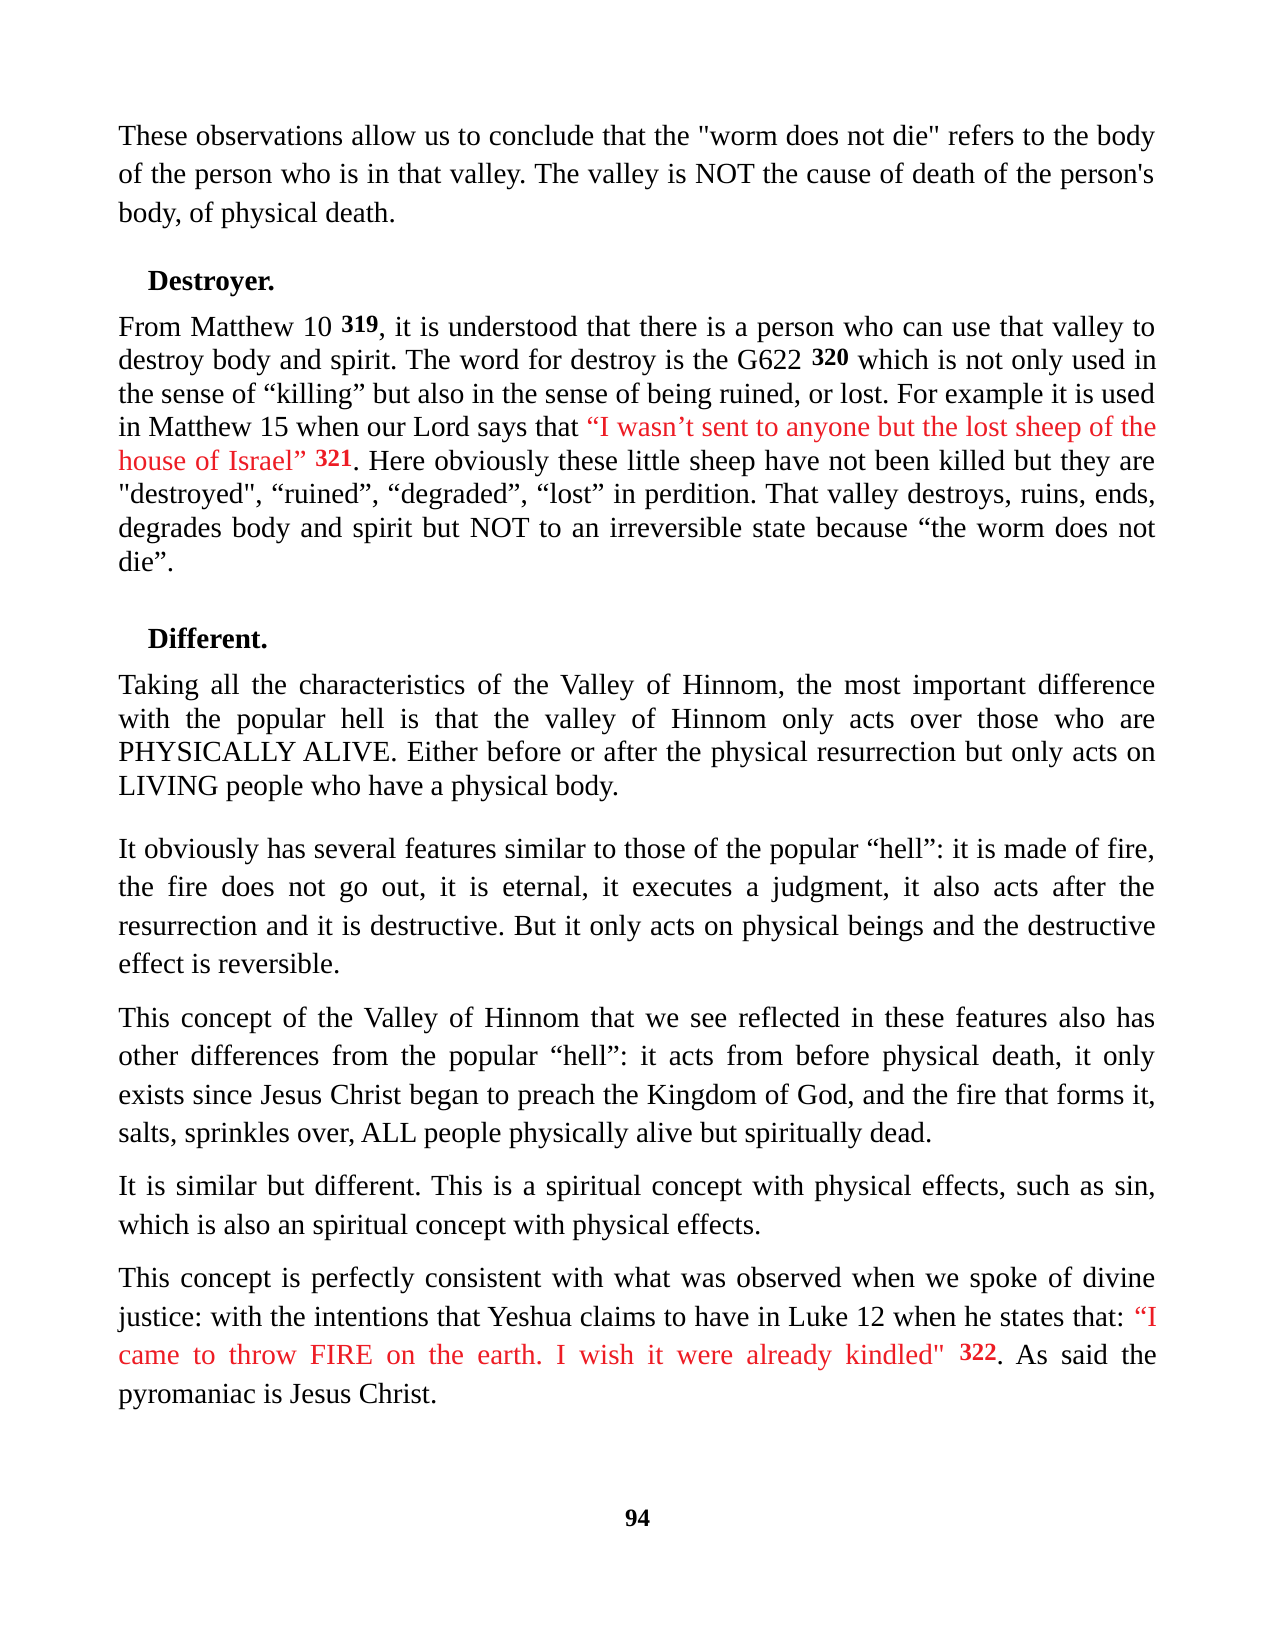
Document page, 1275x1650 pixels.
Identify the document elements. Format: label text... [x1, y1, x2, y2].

text It obviously has several features similar to those of the popular “hell”: it is made of fire, the fire does not go out, it is eternal, it executes a judgment, it also acts after the resurrection and it is destructive. But it only acts on physical beings and the destructive effect is reversible. [118, 831, 1157, 980]
text Taking all the characteristics of the Valley of Hinnom, the most important difference with the popular hell is that the valley of Hinnom only acts over those who are PHYSICALLY ALIVE. Either before or after the physical resurrection but only acts on LIVING people who have a physical body. [118, 667, 1157, 802]
text These observations allow us to conclude that the "worm does not die" refers to the body of the person who is in that valley. The valley is NOT the cause of death of the person's body, of physical death. [118, 118, 1157, 229]
text From Matthew 10 , it is understood that there is a person who can use that valley to destroy body and spirit. The word for destroy is the G622 which is not only used in the sense of “killing” but also in the sense of being ruined, or lost. For example it is used in Matthew 15 when our Lord says that “I wasn’t sent to anyone but the lost sheep of the house of Israel” . Here obviously these little sheep have not been killed but they are "destroyed", “ruined”, “degraded”, “lost” in perdition. That valley destroys, ruins, ends, degrades body and spirit but NOT to an irreversible state because “the worm does not die”. [118, 309, 1157, 577]
subtitle Different. [148, 621, 1157, 655]
subtitle Destroyer. [148, 263, 1157, 296]
text This concept is perfectly consistent with what was observed when we spoke of divine justice: with the intentions that Yeshua claims to have in Luke 12 when he states that: “I came to throw FIRE on the earth. I wish it were already kindled" . As said the pyromaniac is Jesus Christ. [118, 1260, 1157, 1409]
text This concept of the Valley of Hinnom that we see reflected in these features also has other differences from the popular “hell”: it acts from before physical death, it only exists since Jesus Christ began to preach the Kingdom of God, and the fire that forms it, salts, sprinkles over, ALL people physically alive but spiritually dead. [118, 1000, 1157, 1149]
text It is similar but different. This is a spiritual concept with physical effects, such as sin, which is also an spiritual concept with physical effects. [118, 1168, 1157, 1241]
